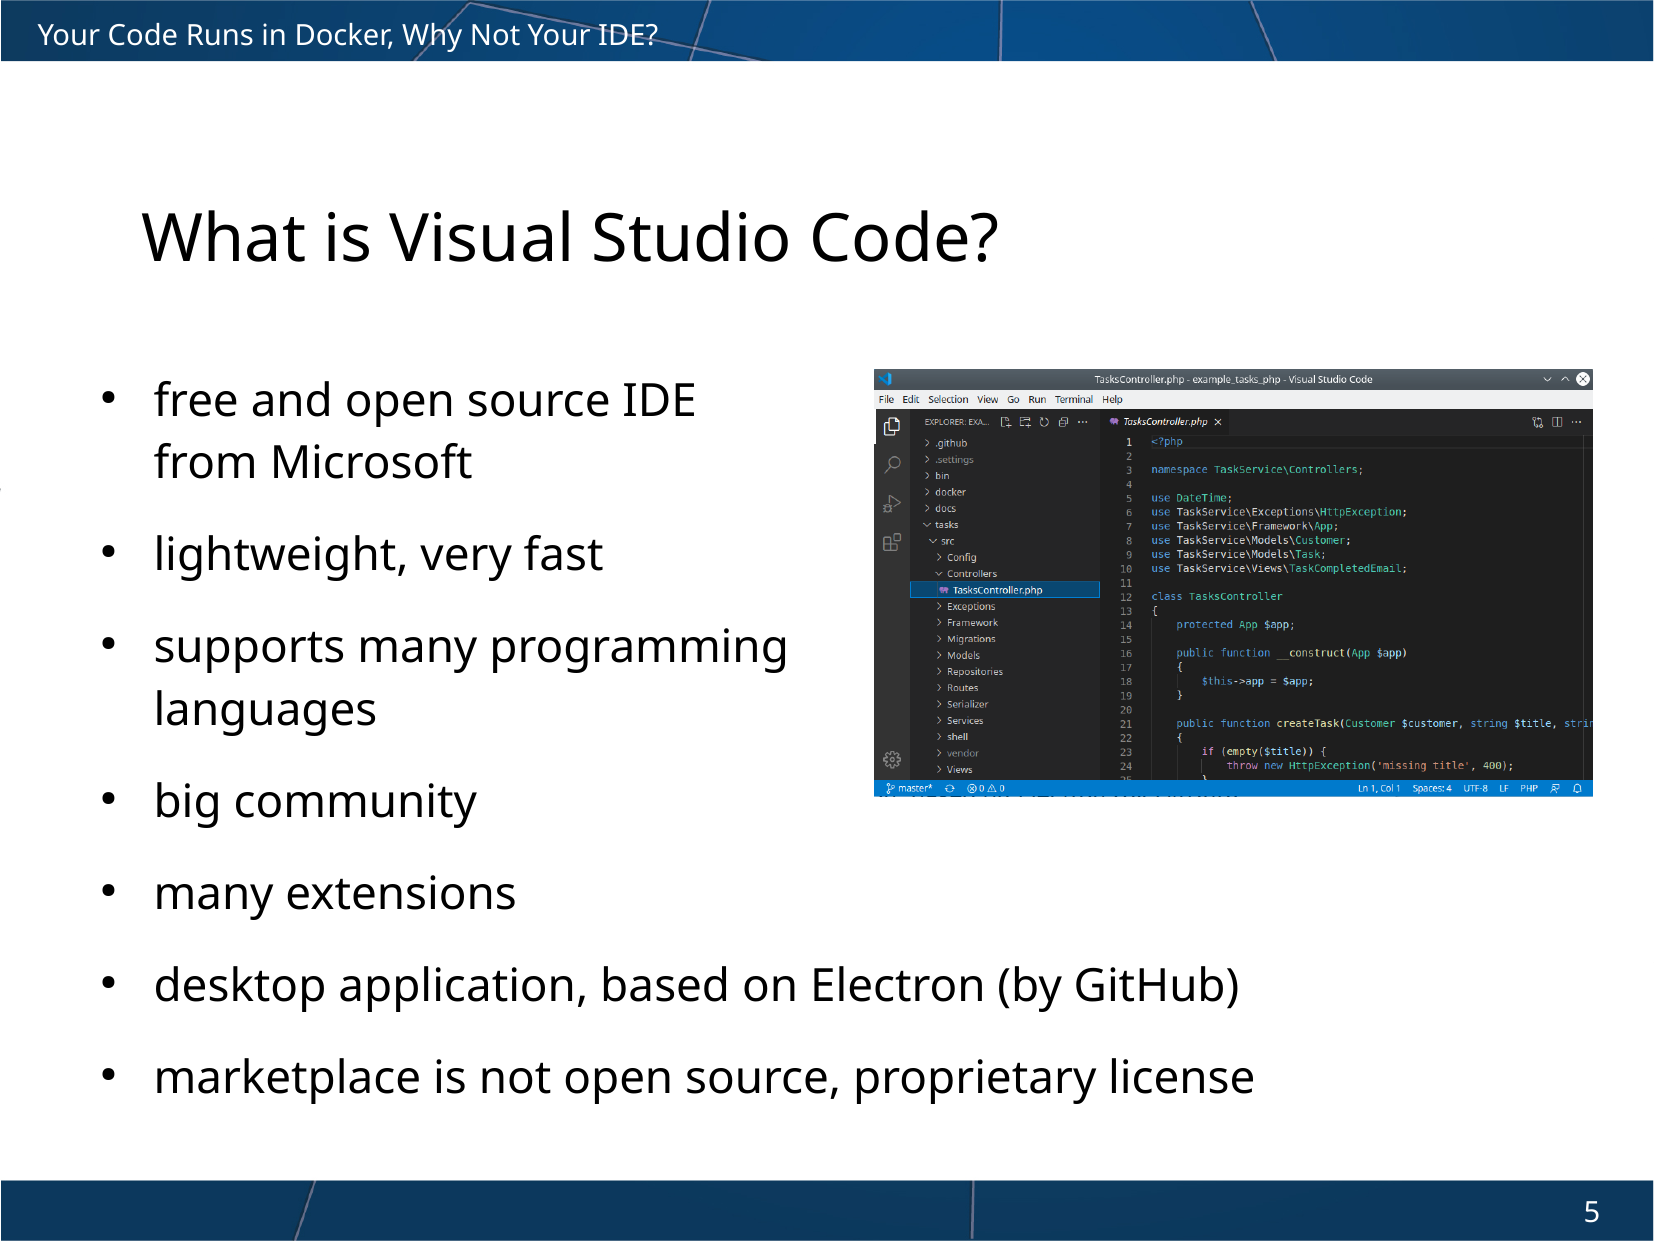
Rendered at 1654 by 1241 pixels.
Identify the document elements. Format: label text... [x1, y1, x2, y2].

picture [0, 0, 1654, 1241]
title What is Visual Studio Code? [82, 139, 1571, 332]
list free and open source IDE from Microsoft lightweight, very fast supports many programming languages big community many extensions desktop application, based on Electron (by GitHub) marketplace is not open source, proprietary license [82, 366, 1571, 1074]
